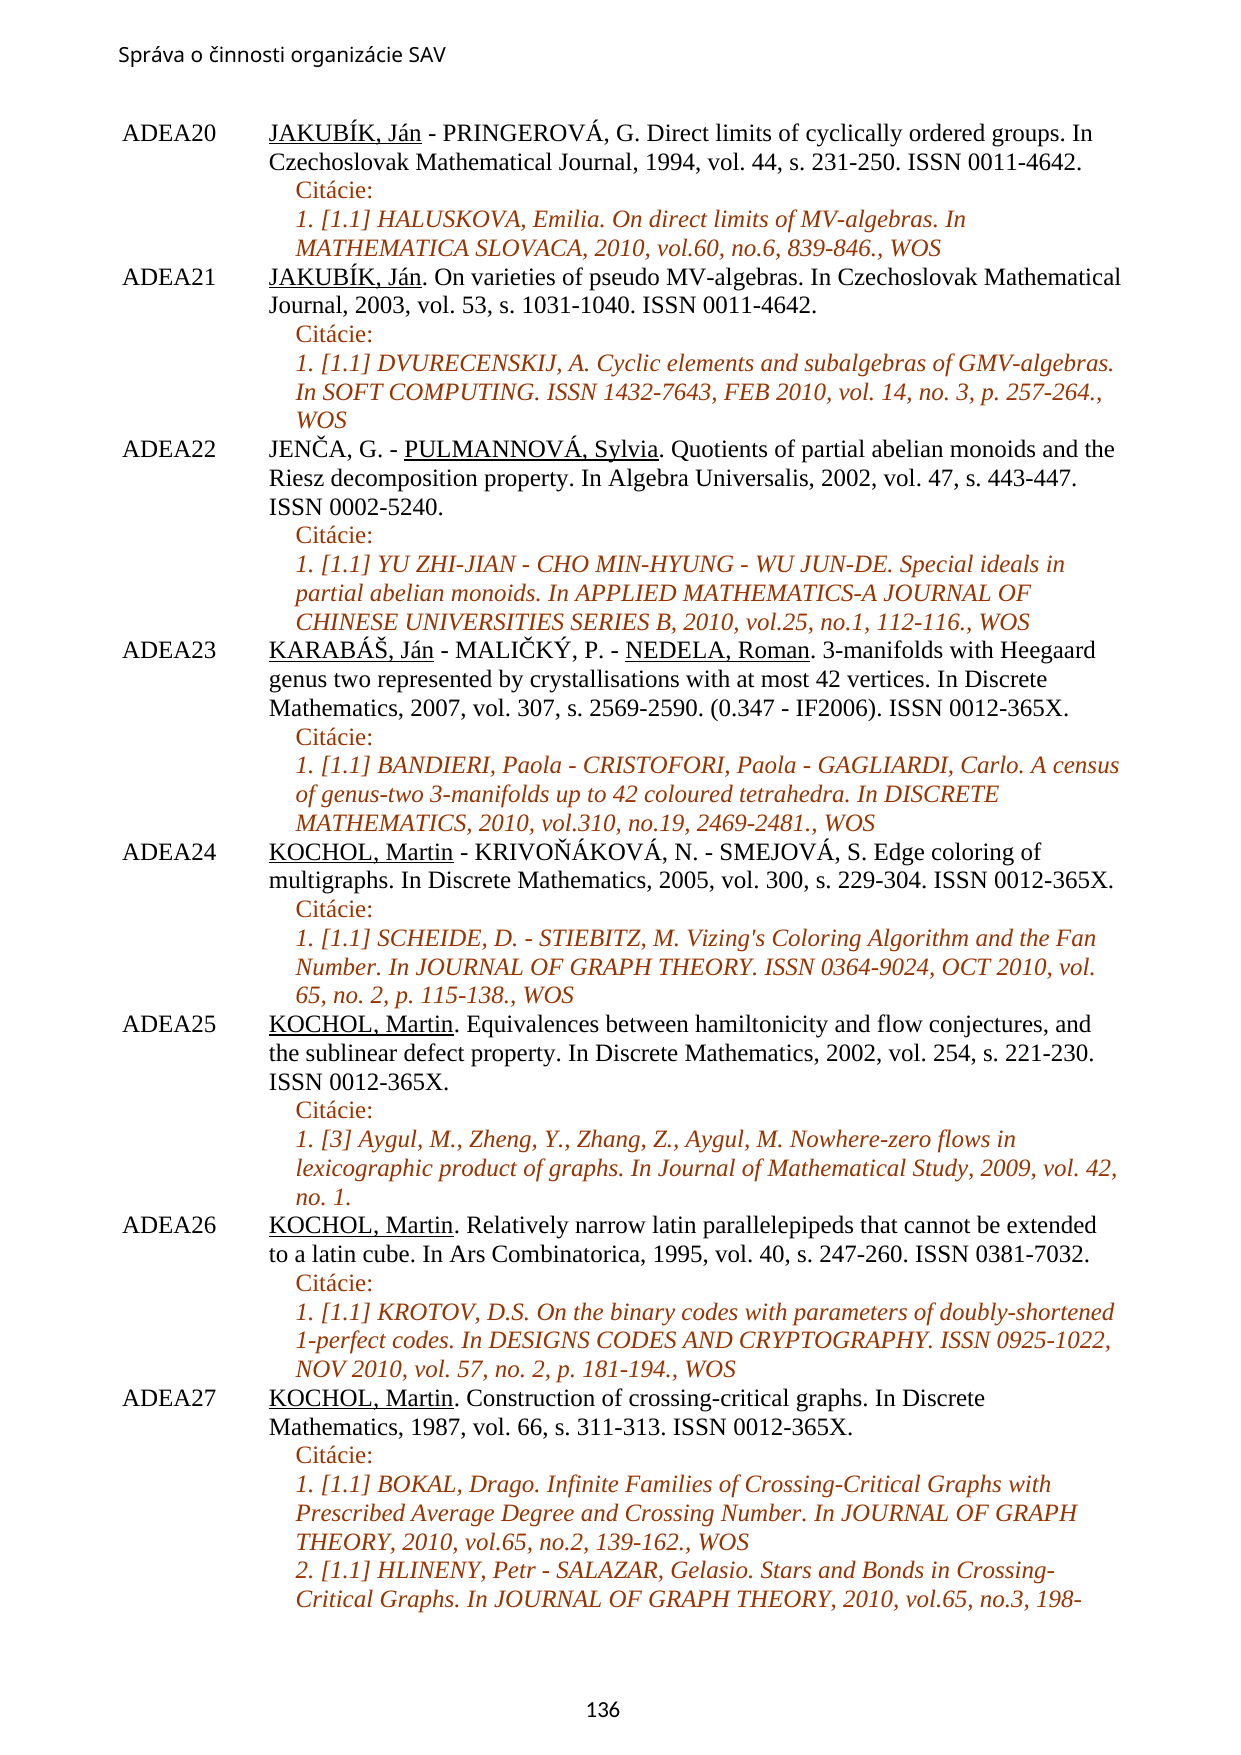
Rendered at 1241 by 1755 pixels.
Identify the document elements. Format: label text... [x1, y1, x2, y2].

text Citácie: [295, 722, 1122, 751]
text 1. [1.1] YU ZHI-JIAN - CHO MIN-HYUNG - WU JUN-DE. Special ideals in partial abelian monoids. In APPLIED MATHEMATICS-A JOURNAL OF CHINESE UNIVERSITIES SERIES B, 2010, vol.25, no.1, 112-116., WOS [295, 549, 1122, 636]
table_header KOCHOL, Martin. Construction of crossing-critical graphs. In Discrete Mathematics, 1987, vol. 66, s. 311-313. ISSN 0012-365X. [269, 1383, 1122, 1441]
table_header KOCHOL, Martin. Relatively narrow latin parallelepipeds that cannot be extended to a latin cube. In Ars Combinatorica, 1995, vol. 40, s. 247-260. ISSN 0381-7032. [269, 1211, 1122, 1268]
table_header ADEA27 [122, 1383, 269, 1441]
table_header ADEA23 [122, 636, 269, 722]
table_header ADEA20 [122, 118, 269, 176]
text Citácie: [295, 319, 1122, 348]
table_header KARABÁŠ, Ján - MALIČKÝ, P. - NEDELA, Roman. 3-manifolds with Heegaard genus two represented by crystallisations with at most 42 vertices. In Discrete Mathematics, 2007, vol. 307, s. 2569-2590. (0.347 - IF2006). ISSN 0012-365X. [269, 636, 1122, 722]
table_header KOCHOL, Martin - KRIVOŇÁKOVÁ, N. - SMEJOVÁ, S. Edge coloring of multigraphs. In Discrete Mathematics, 2005, vol. 300, s. 229-304. ISSN 0012-365X. [269, 837, 1122, 894]
text Citácie: [295, 1096, 1122, 1124]
text 1. [1.1] BANDIERI, Paola - CRISTOFORI, Paola - GAGLIARDI, Carlo. A census of genus-two 3-manifolds up to 42 coloured tetrahedra. In DISCRETE MATHEMATICS, 2010, vol.310, no.19, 2469-2481., WOS [295, 751, 1122, 837]
text Citácie: [295, 521, 1122, 549]
text 2. [1.1] HLINENY, Petr - SALAZAR, Gelasio. Stars and Bonds in Crossing-Critical Graphs. In JOURNAL OF GRAPH THEORY, 2010, vol.65, no.3, 198- [295, 1556, 1122, 1613]
table_header KOCHOL, Martin. Equivalences between hamiltonicity and flow conjectures, and the sublinear defect property. In Discrete Mathematics, 2002, vol. 254, s. 221-230. ISSN 0012-365X. [269, 1009, 1122, 1096]
text 1. [1.1] SCHEIDE, D. - STIEBITZ, M. Vizing's Coloring Algorithm and the Fan Number. In JOURNAL OF GRAPH THEORY. ISSN 0364-9024, OCT 2010, vol. 65, no. 2, p. 115-138., WOS [295, 923, 1122, 1009]
text 1. [1.1] KROTOV, D.S. On the binary codes with parameters of doubly-shortened 1-perfect codes. In DESIGNS CODES AND CRYPTOGRAPHY. ISSN 0925-1022, NOV 2010, vol. 57, no. 2, p. 181-194., WOS [295, 1297, 1122, 1383]
table_header JENČA, G. - PULMANNOVÁ, Sylvia. Quotients of partial abelian monoids and the Riesz decomposition property. In Algebra Universalis, 2002, vol. 47, s. 443-447. ISSN 0002-5240. [269, 434, 1122, 521]
text 1. [1.1] BOKAL, Drago. Infinite Families of Crossing-Critical Graphs with Prescribed Average Degree and Crossing Number. In JOURNAL OF GRAPH THEORY, 2010, vol.65, no.2, 139-162., WOS [295, 1469, 1122, 1556]
table_header ADEA24 [122, 837, 269, 894]
text Citácie: [295, 894, 1122, 923]
table_header ADEA21 [122, 262, 269, 319]
table_header JAKUBÍK, Ján - PRINGEROVÁ, G. Direct limits of cyclically ordered groups. In Czechoslovak Mathematical Journal, 1994, vol. 44, s. 231-250. ISSN 0011-4642. [269, 118, 1122, 176]
text 1. [1.1] DVURECENSKIJ, A. Cyclic elements and subalgebras of GMV-algebras. In SOFT COMPUTING. ISSN 1432-7643, FEB 2010, vol. 14, no. 3, p. 257-264., WOS [295, 348, 1122, 434]
text 1. [1.1] HALUSKOVA, Emilia. On direct limits of MV-algebras. In MATHEMATICA SLOVACA, 2010, vol.60, no.6, 839-846., WOS [295, 204, 1122, 262]
text Citácie: [295, 176, 1122, 204]
text Citácie: [295, 1441, 1122, 1469]
table_header JAKUBÍK, Ján. On varieties of pseudo MV-algebras. In Czechoslovak Mathematical Journal, 2003, vol. 53, s. 1031-1040. ISSN 0011-4642. [269, 262, 1122, 319]
table_header ADEA22 [122, 434, 269, 521]
text 1. [3] Aygul, M., Zheng, Y., Zhang, Z., Aygul, M. Nowhere-zero flows in lexicographic product of graphs. In Journal of Mathematical Study, 2009, vol. 42, no. 1. [295, 1124, 1122, 1211]
table_header ADEA25 [122, 1009, 269, 1096]
table_header ADEA26 [122, 1211, 269, 1268]
text Citácie: [295, 1268, 1122, 1297]
